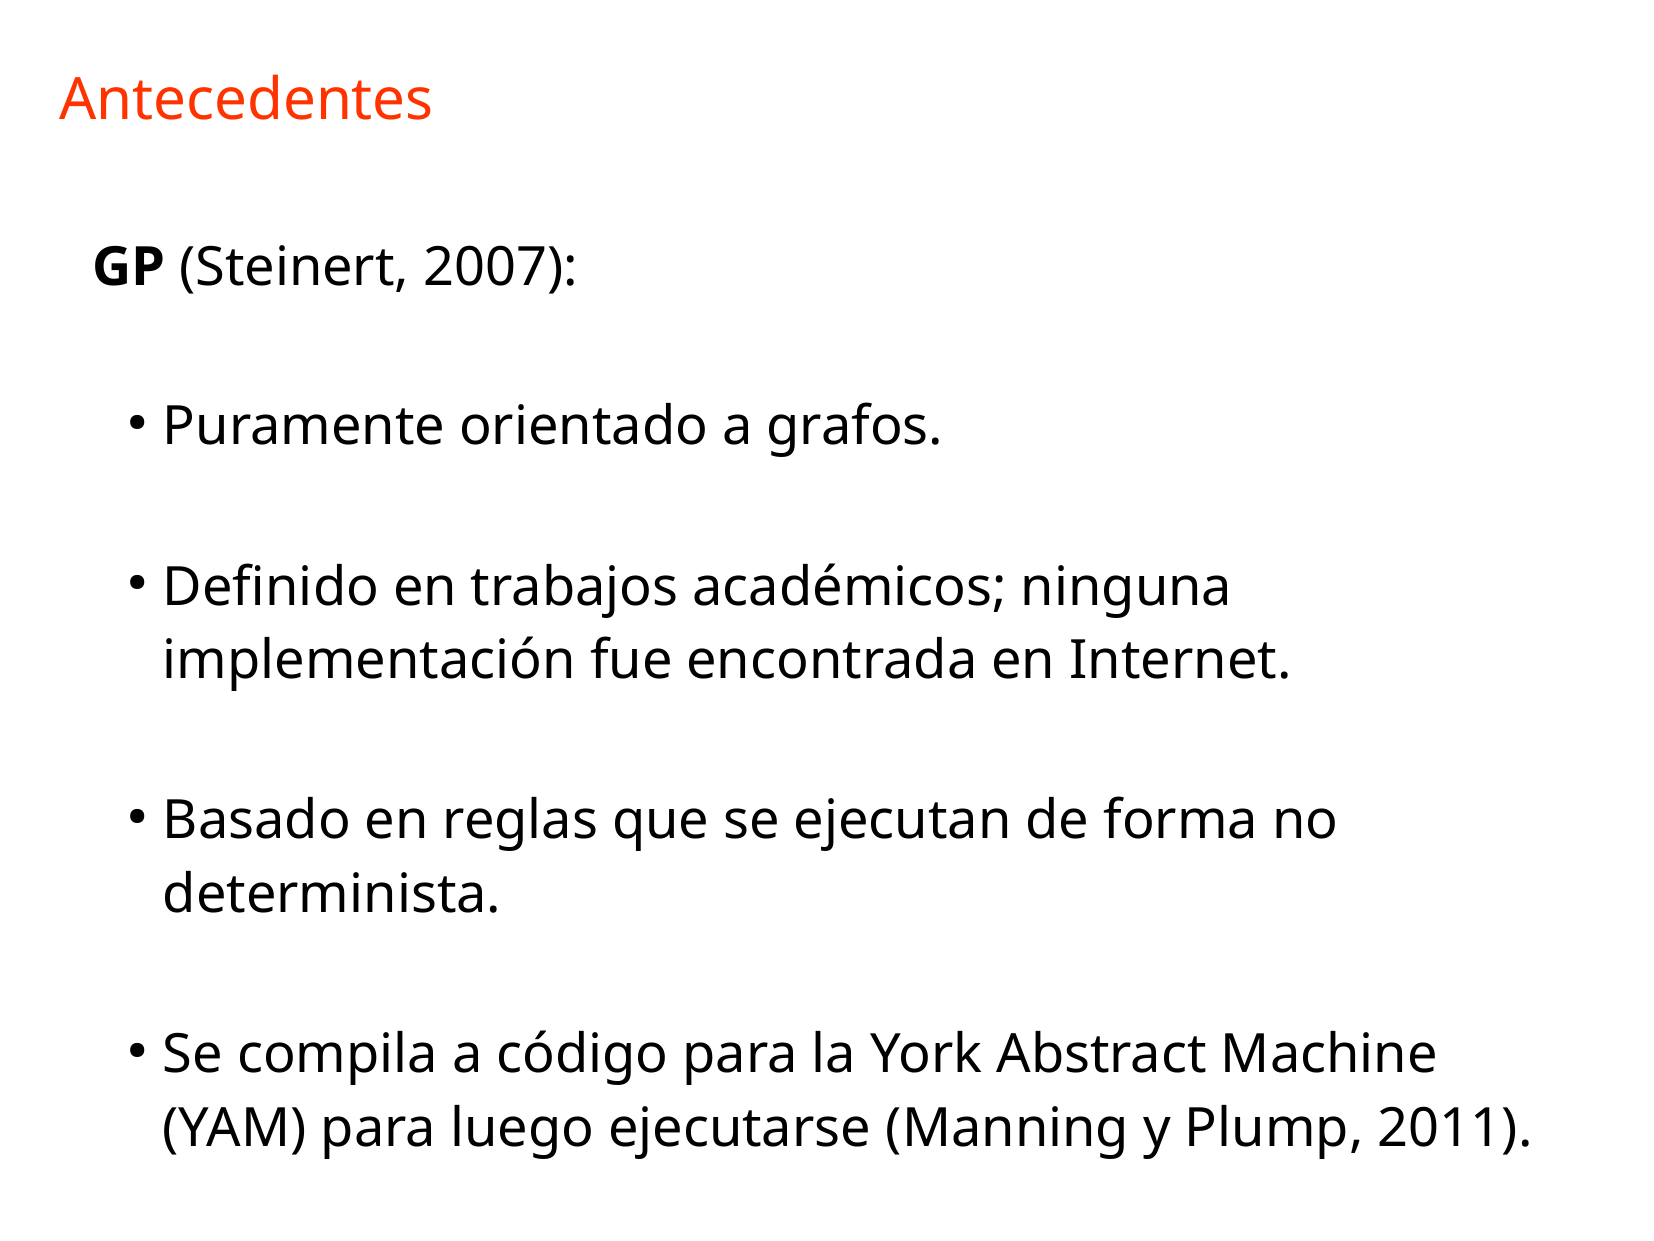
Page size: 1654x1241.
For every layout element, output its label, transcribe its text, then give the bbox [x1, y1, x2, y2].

text_box Antecedentes [45, 50, 1231, 136]
text_box GP (Steinert, 2007): Puramente orientado a grafos. Definido en trabajos académicos; ninguna implementación fue encontrada en Internet. Basado en reglas que se ejecutan de forma no determinista. Se compila a código para la York Abstract Machine (YAM) para luego ejecutarse (Manning y Plump, 2011). [77, 219, 1606, 1066]
